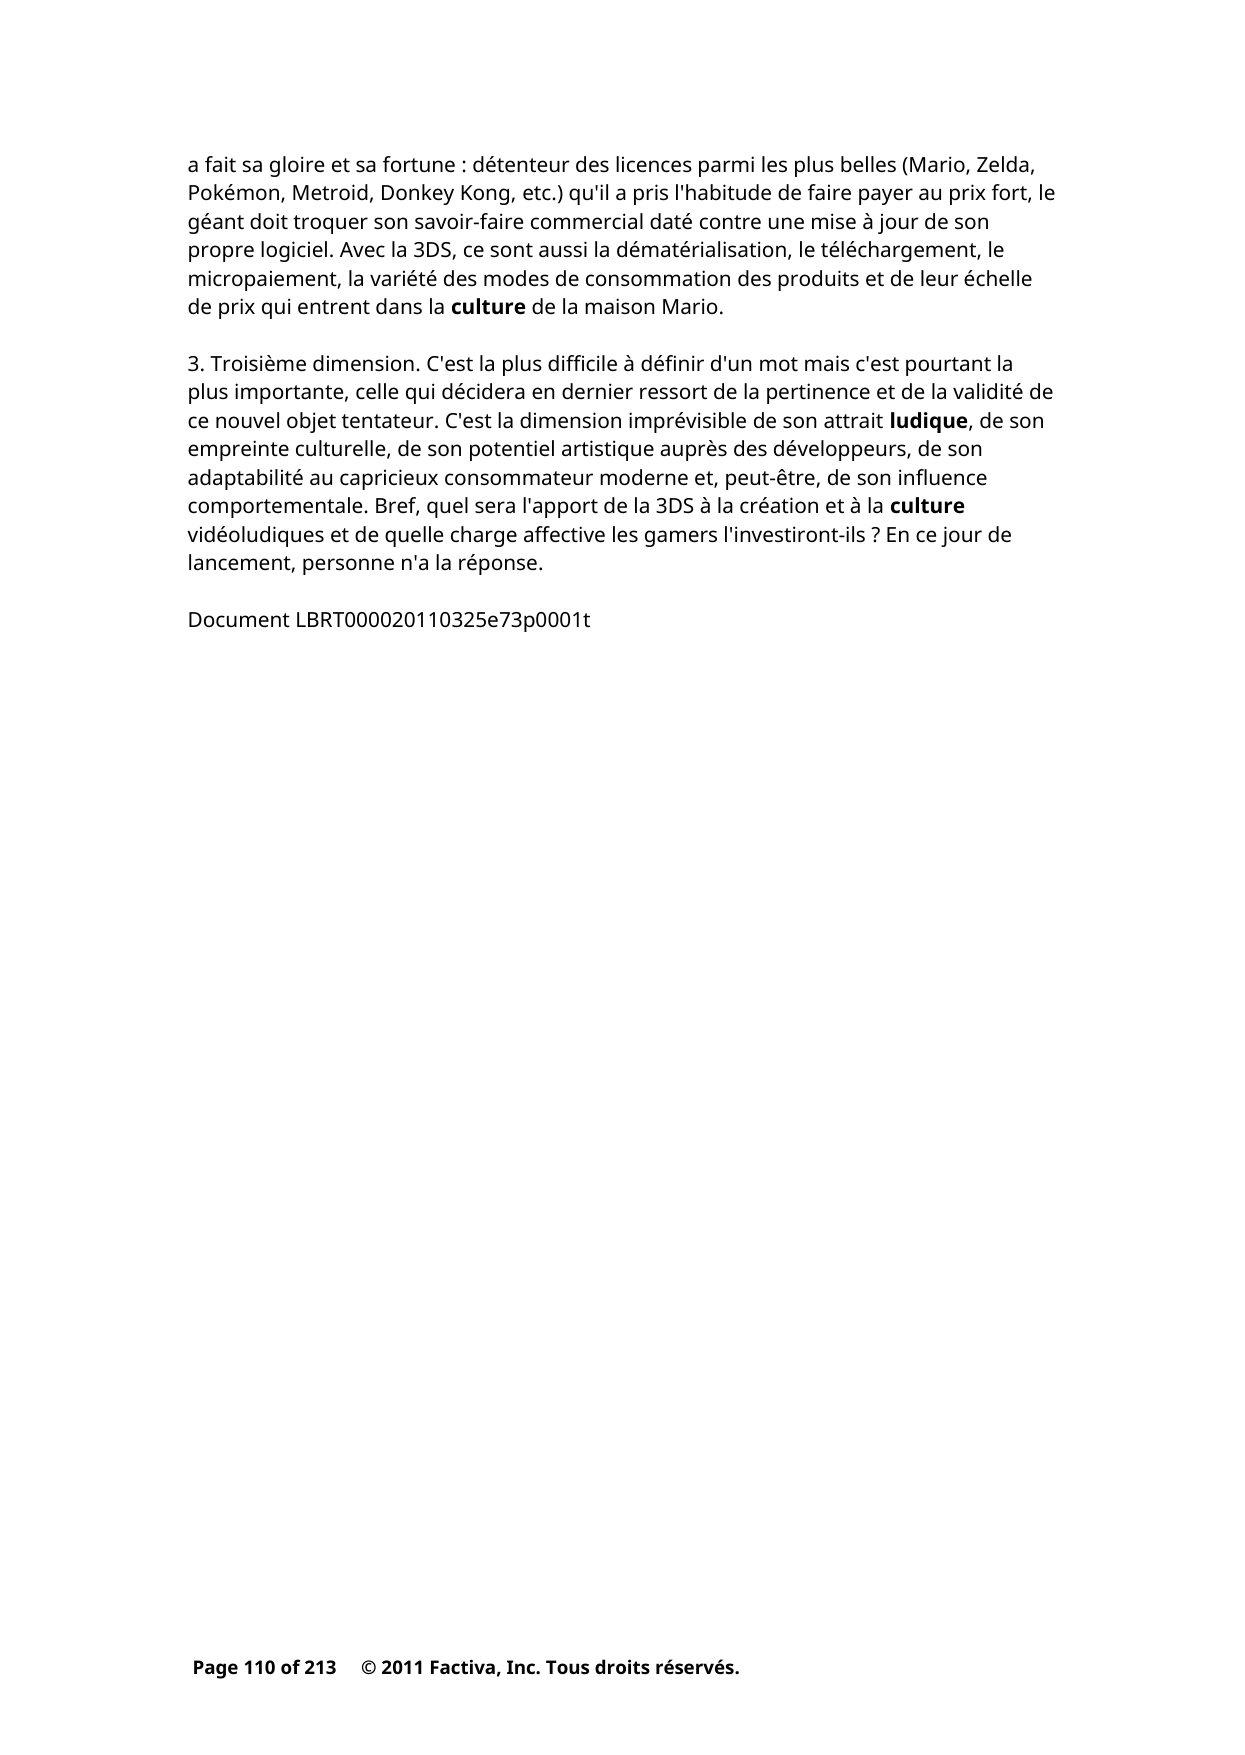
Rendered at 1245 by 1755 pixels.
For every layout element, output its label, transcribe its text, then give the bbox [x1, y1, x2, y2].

text 3. Troisième dimension. C'est la plus difficile à définir d'un mot mais c'est pourtant la plus importante, celle qui décidera en dernier ressort de la pertinence et de la validité de ce nouvel objet tentateur. C'est la dimension imprévisible de son attrait ludique, de son empreinte culturelle, de son potentiel artistique auprès des développeurs, de son adaptabilité au capricieux consommateur moderne et, peut-être, de son influence comportementale. Bref, quel sera l'apport de la 3DS à la création et à la culture vidéoludiques et de quelle charge affective les gamers l'investiront-ils ? En ce jour de lancement, personne n'a la réponse. [187, 349, 1057, 577]
text Document LBRT000020110325e73p0001t [187, 605, 1057, 633]
text a fait sa gloire et sa fortune : détenteur des licences parmi les plus belles (Mario, Zelda, Pokémon, Metroid, Donkey Kong, etc.) qu'il a pris l'habitude de faire payer au prix fort, le géant doit troquer son savoir-faire commercial daté contre une mise à jour de son propre logiciel. Avec la 3DS, ce sont aussi la dématérialisation, le téléchargement, le micropaiement, la variété des modes de consommation des produits et de leur échelle de prix qui entrent dans la culture de la maison Mario. [187, 150, 1057, 321]
